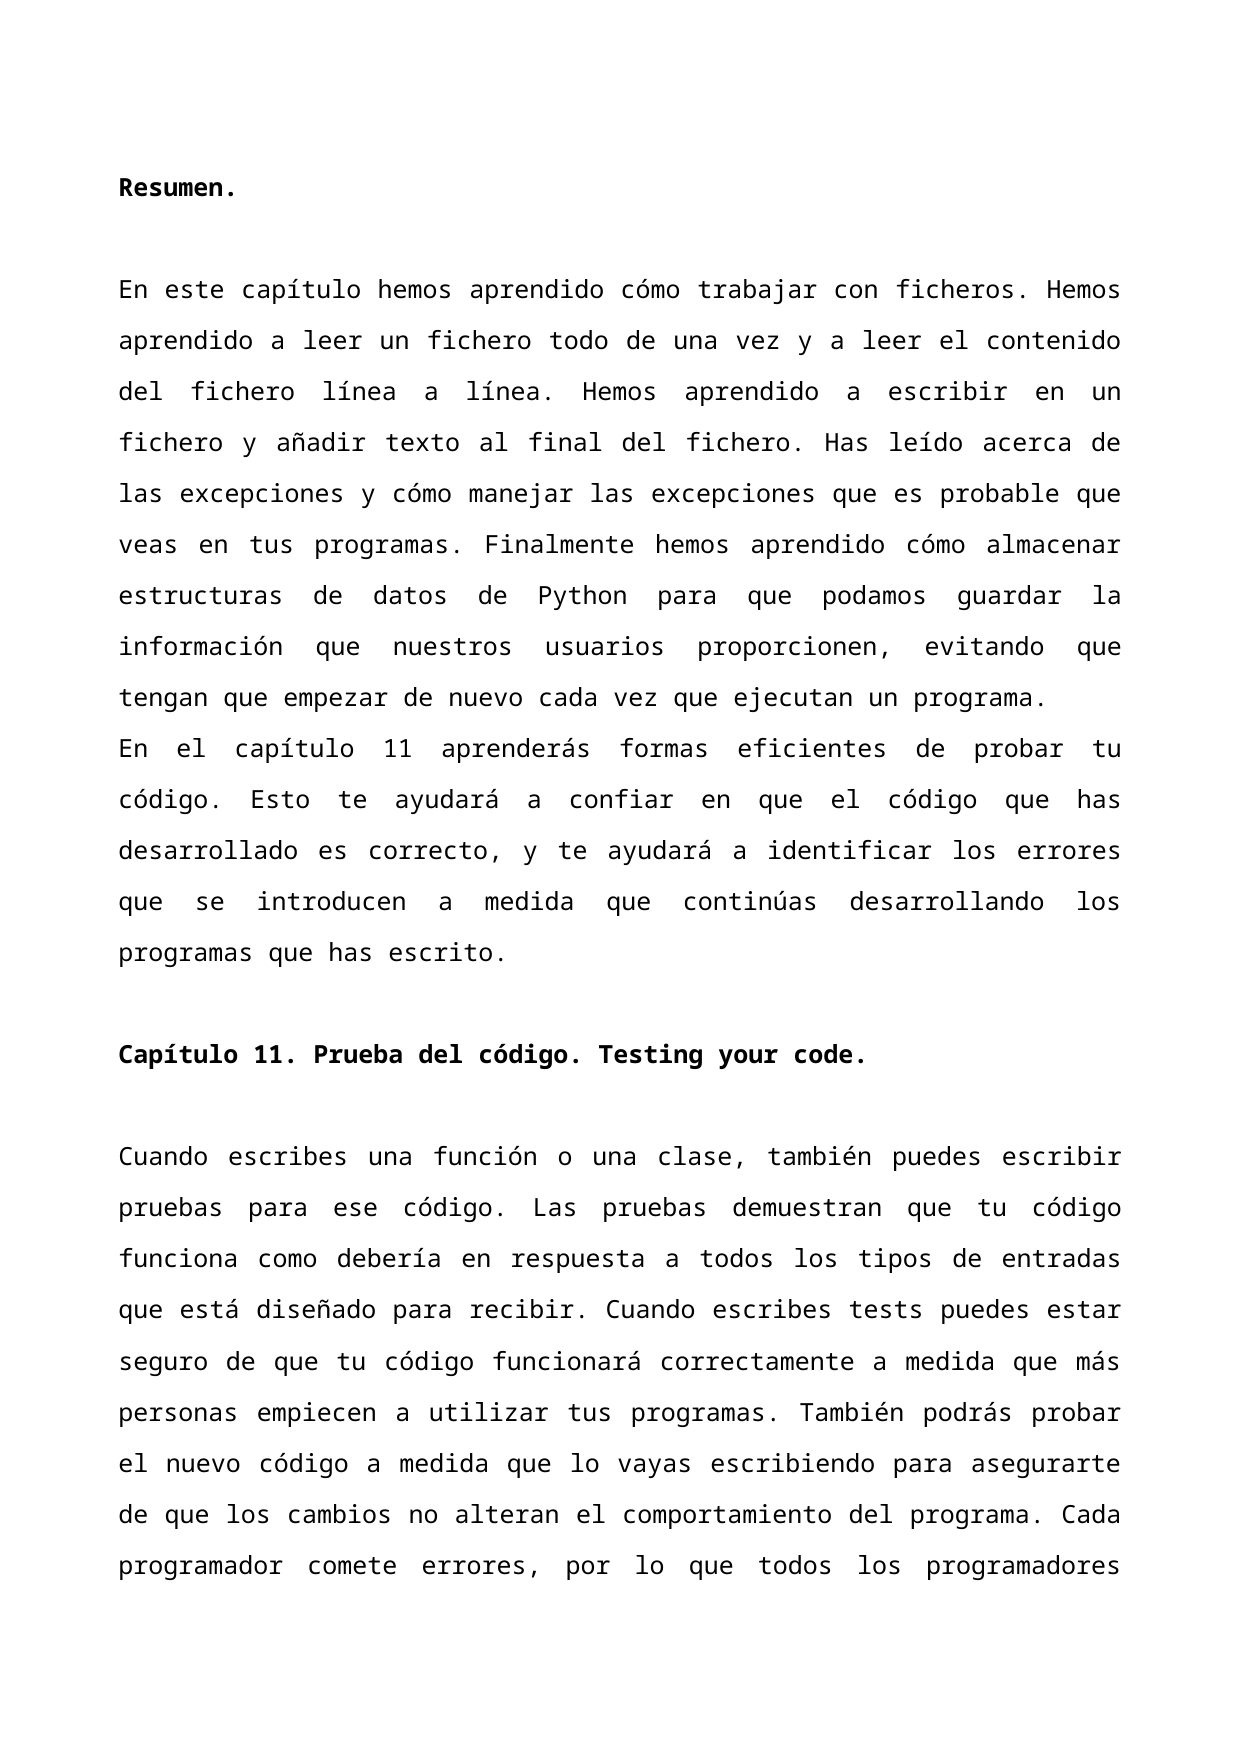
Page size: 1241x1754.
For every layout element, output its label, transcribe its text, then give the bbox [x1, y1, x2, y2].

text Cuando escribes una función o una clase, también puedes escribir pruebas para ese código. Las pruebas demuestran que tu código funciona como debería en respuesta a todos los tipos de entradas que está diseñado para recibir. Cuando escribes tests puedes estar seguro de que tu código funcionará correctamente a medida que más personas empiecen a utilizar tus programas. También podrás probar el nuevo código a medida que lo vayas escribiendo para asegurarte de que los cambios no alteran el comportamiento del programa. Cada programador comete errores, por lo que todos los programadores [118, 1139, 1122, 1581]
text Capítulo 11. Prueba del código. Testing your code. [118, 1037, 1122, 1071]
text Resumen. [118, 169, 1122, 203]
text En este capítulo hemos aprendido cómo trabajar con ficheros. Hemos aprendido a leer un fichero todo de una vez y a leer el contenido del fichero línea a línea. Hemos aprendido a escribir en un fichero y añadir texto al final del fichero. Has leído acerca de las excepciones y cómo manejar las excepciones que es probable que veas en tus programas. Finalmente hemos aprendido cómo almacenar estructuras de datos de Python para que podamos guardar la información que nuestros usuarios proporcionen, evitando que tengan que empezar de nuevo cada vez que ejecutan un programa. [118, 271, 1122, 714]
text En el capítulo 11 aprenderás formas eficientes de probar tu código. Esto te ayudará a confiar en que el código que has desarrollado es correcto, y te ayudará a identificar los errores que se introducen a medida que continúas desarrollando los programas que has escrito. [118, 731, 1122, 969]
